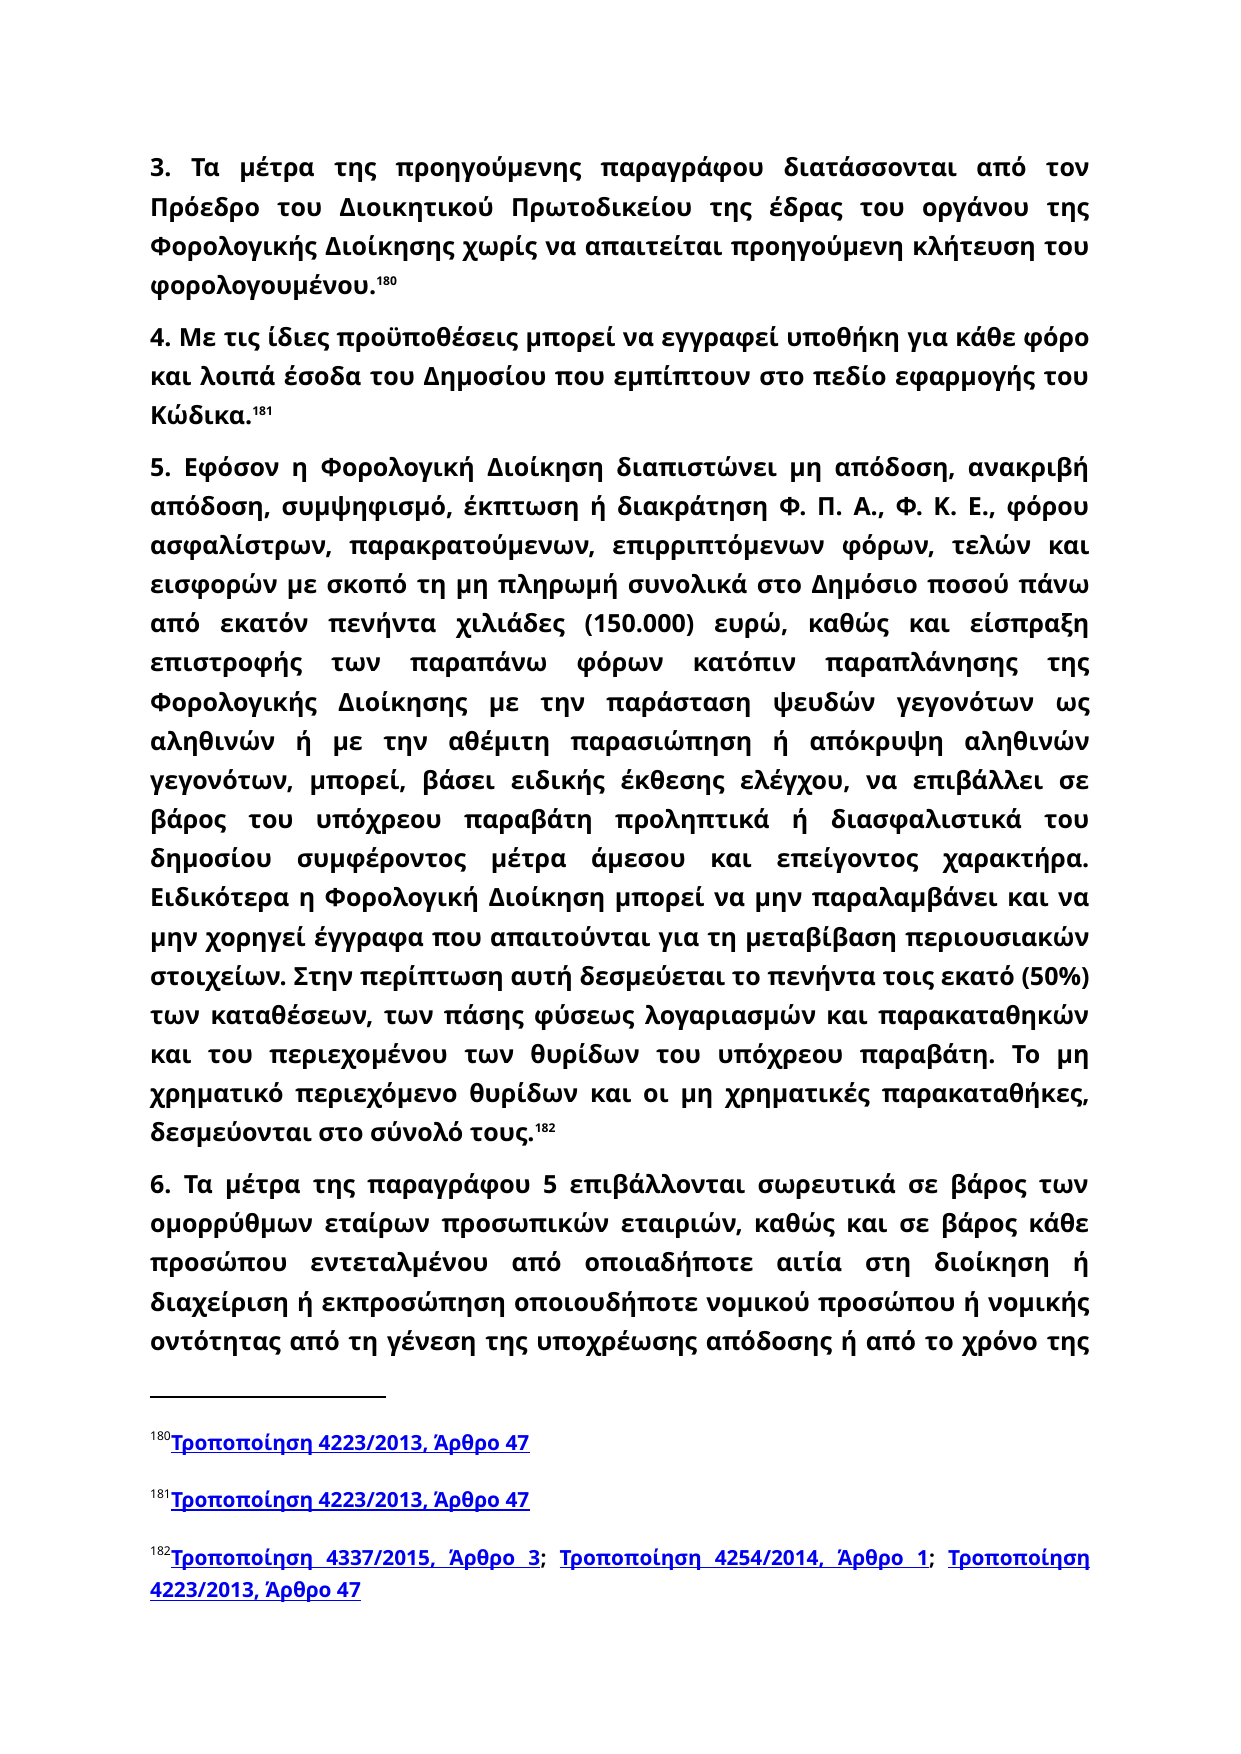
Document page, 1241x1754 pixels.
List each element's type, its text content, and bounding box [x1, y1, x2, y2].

text 3. Τα μέτρα της προηγούμενης παραγράφου διατάσσονται από τον Πρόεδρο του Διοικητικού Πρωτοδικείου της έδρας του οργάνου της Φορολογικής Διοίκησης χωρίς να απαιτείται προηγούμενη κλήτευση του φορολογουμένου. [150, 150, 1090, 302]
text 6. Τα μέτρα της παραγράφου 5 επιβάλλονται σωρευτικά σε βάρος των ομορρύθμων εταίρων προσωπικών εταιριών, καθώς και σε βάρος κάθε προσώπου εντεταλμένου από οποιαδήποτε αιτία στη διοίκηση ή διαχείριση ή εκπροσώπηση οποιουδήποτε νομικού προσώπου ή νομικής οντότητας από τη γένεση της υποχρέωσης απόδοσης ή από το χρόνο της [150, 1167, 1090, 1357]
text 5. Εφόσον η Φορολογική Διοίκηση διαπιστώνει μη απόδοση, ανακριβή απόδοση, συμψηφισμό, έκπτωση ή διακράτηση Φ. Π. Α., Φ. Κ. Ε., φόρου ασφαλίστρων, παρακρατούμενων, επιρριπτόμενων φόρων, τελών και εισφορών με σκοπό τη μη πληρωμή συνολικά στο Δημόσιο ποσού πάνω από εκατόν πενήντα χιλιάδες (150.000) ευρώ, καθώς και είσπραξη επιστροφής των παραπάνω φόρων κατόπιν παραπλάνησης της Φορολογικής Διοίκησης με την παράσταση ψευδών γεγονότων ως αληθινών ή με την αθέμιτη παρασιώπηση ή απόκρυψη αληθινών γεγονότων, μπορεί, βάσει ειδικής έκθεσης ελέγχου, να επιβάλλει σε βάρος του υπόχρεου παραβάτη προληπτικά ή διασφαλιστικά του δημοσίου συμφέροντος μέτρα άμεσου και επείγοντος χαρακτήρα. Ειδικότερα η Φορολογική Διοίκηση μπορεί να μην παραλαμβάνει και να μην χορηγεί έγγραφα που απαιτούνται για τη μεταβίβαση περιουσιακών στοιχείων. Στην περίπτωση αυτή δεσμεύεται το πενήντα τοις εκατό (50%) των καταθέσεων, των πάσης φύσεως λογαριασμών και παρακαταθηκών και του περιεχομένου των θυρίδων του υπόχρεου παραβάτη. Το μη χρηματικό περιεχόμενο θυρίδων και οι μη χρηματικές παρακαταθήκες, δεσμεύονται στο σύνολό τους. [150, 449, 1090, 1149]
text Τροποποίηση 4337/2015, Άρθρο 3; Τροποποίηση 4254/2014, Άρθρο 1; Τροποποίηση 4223/2013, Άρθρο 47 [150, 1543, 1090, 1604]
text Τροποποίηση 4223/2013, Άρθρο 47 [150, 1485, 1090, 1514]
text 4. Με τις ίδιες προϋποθέσεις μπορεί να εγγραφεί υποθήκη για κάθε φόρο και λοιπά έσοδα του Δημοσίου που εμπίπτουν στο πεδίο εφαρμογής του Κώδικα. [150, 319, 1090, 432]
text Τροποποίηση 4223/2013, Άρθρο 47 [150, 1428, 1090, 1456]
